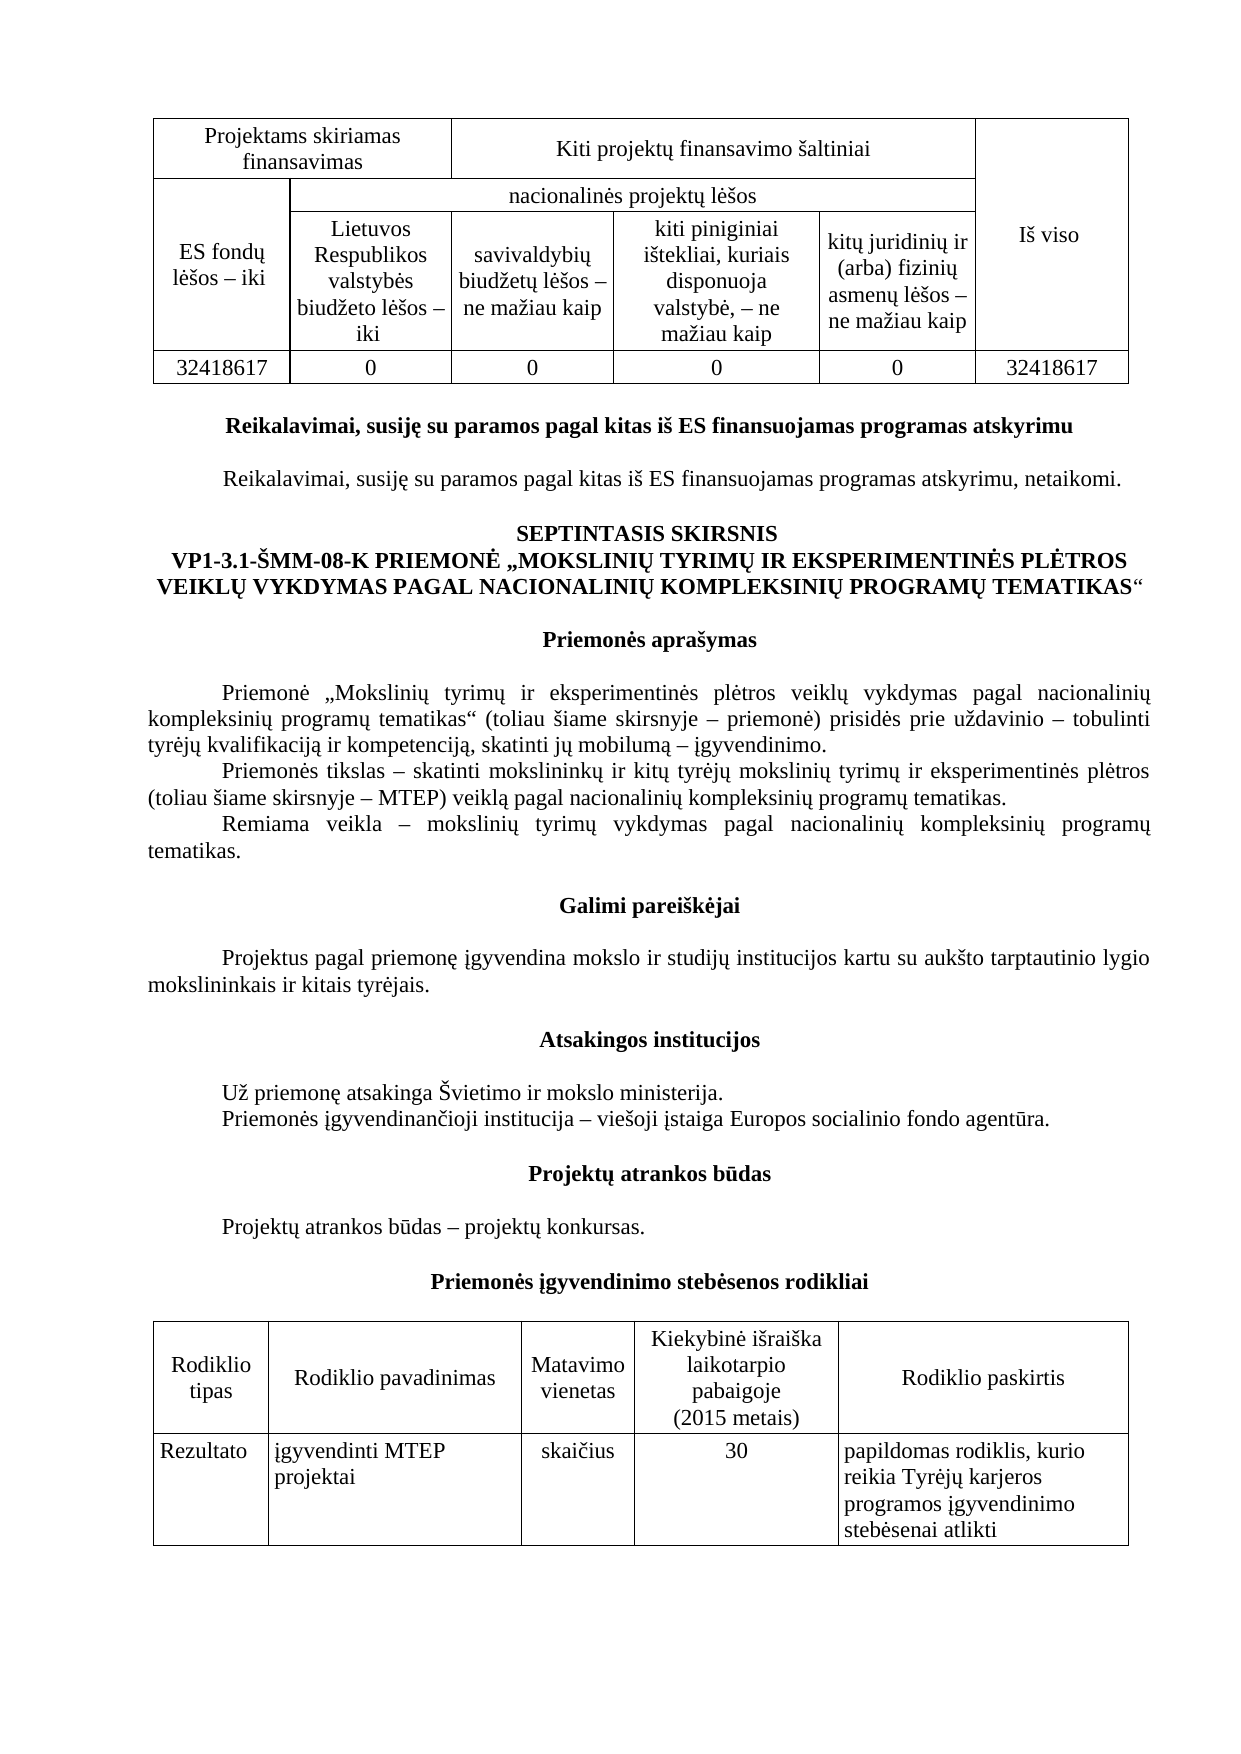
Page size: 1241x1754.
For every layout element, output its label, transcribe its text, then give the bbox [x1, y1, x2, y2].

table_header Iš viso [976, 119, 1128, 349]
text Remiama veikla – mokslinių tyrimų vykdymas pagal nacionalinių kompleksinių programų tematikas. [148, 810, 1152, 863]
table_cell kiti piniginiai ištekliai, kuriais disponuoja valstybė, – ne mažiau kaip [614, 212, 819, 349]
text Priemonės įgyvendinimo stebėsenos rodikliai [148, 1268, 1152, 1294]
text SEPTINTASIS SKIRSNIS [148, 520, 1152, 547]
table_cell įgyvendinti MTEP projektai [269, 1434, 521, 1545]
text Galimi pareiškėjai [148, 892, 1152, 918]
table_header Rodiklio pavadinimas [269, 1322, 521, 1433]
table_cell ES fondų lėšos – iki [154, 179, 289, 349]
table_header Kiti projektų finansavimo šaltiniai [452, 119, 975, 178]
table_header Rodiklio tipas [154, 1322, 268, 1433]
table_cell savivaldybių biudžetų lėšos – ne mažiau kaip [452, 212, 613, 349]
text Priemonės tikslas – skatinti mokslininkų ir kitų tyrėjų mokslinių tyrimų ir eksperimentinės plėtros (toliau šiame skirsnyje – MTEP) veiklą pagal nacionalinių kompleksinių programų tematikas. [148, 758, 1152, 810]
text Už priemonę atsakinga Švietimo ir mokslo ministerija. [148, 1079, 1152, 1105]
text Priemonės aprašymas [148, 626, 1152, 652]
table_cell 0 [820, 351, 975, 383]
table_cell kitų juridinių ir (arba) fizinių asmenų lėšos – ne mažiau kaip [820, 212, 975, 349]
table_cell 32418617 [154, 351, 289, 383]
table_cell 32418617 [976, 351, 1128, 383]
table_cell 30 [635, 1434, 838, 1545]
text Atsakingos institucijos [148, 1026, 1152, 1052]
text Reikalavimai, susiję su paramos pagal kitas iš ES finansuojamas programas atskyrimu, netaikomi. [148, 465, 1152, 492]
table_header Kiekybinė išraiška laikotarpio pabaigoje (2015 metais) [635, 1322, 838, 1433]
text VP1-3.1-ŠMM-08-K PRIEMONĖ „MOKSLINIŲ TYRIMŲ IR EKSPERIMENTINĖS PLĖTROS VEIKLŲ VYKDYMAS PAGAL NACIONALINIŲ KOMPLEKSINIŲ PROGRAMŲ TEMATIKAS“ [148, 547, 1152, 599]
table_cell Lietuvos Respublikos valstybės biudžeto lėšos – iki [291, 212, 451, 349]
text Priemonė „Mokslinių tyrimų ir eksperimentinės plėtros veiklų vykdymas pagal nacionalinių kompleksinių programų tematikas“ (toliau šiame skirsnyje – priemonė) prisidės prie uždavinio – tobulinti tyrėjų kvalifikaciją ir kompetenciją, skatinti jų mobilumą – įgyvendinimo. [148, 678, 1152, 758]
table_header Rodiklio paskirtis [839, 1322, 1128, 1433]
table_cell nacionalinės projektų lėšos [291, 179, 975, 211]
text Projektų atrankos būdas [148, 1160, 1152, 1186]
table_cell skaičius [522, 1434, 634, 1545]
text Reikalavimai, susiję su paramos pagal kitas iš ES finansuojamas programas atskyrimu [148, 413, 1152, 439]
text Projektų atrankos būdas – projektų konkursas. [148, 1213, 1152, 1239]
table_cell 0 [291, 351, 451, 383]
text Projektus pagal priemonę įgyvendina mokslo ir studijų institucijos kartu su aukšto tarptautinio lygio mokslininkais ir kitais tyrėjais. [148, 944, 1152, 997]
text Priemonės įgyvendinančioji institucija – viešoji įstaiga Europos socialinio fondo agentūra. [148, 1105, 1152, 1131]
table_cell 0 [452, 351, 613, 383]
table_cell papildomas rodiklis, kurio reikia Tyrėjų karjeros programos įgyvendinimo stebėsenai atlikti [839, 1434, 1128, 1545]
table_cell Rezultato [154, 1434, 268, 1545]
table_cell 0 [614, 351, 819, 383]
table_header Projektams skiriamas finansavimas [154, 119, 451, 178]
table_header Matavimo vienetas [522, 1322, 634, 1433]
